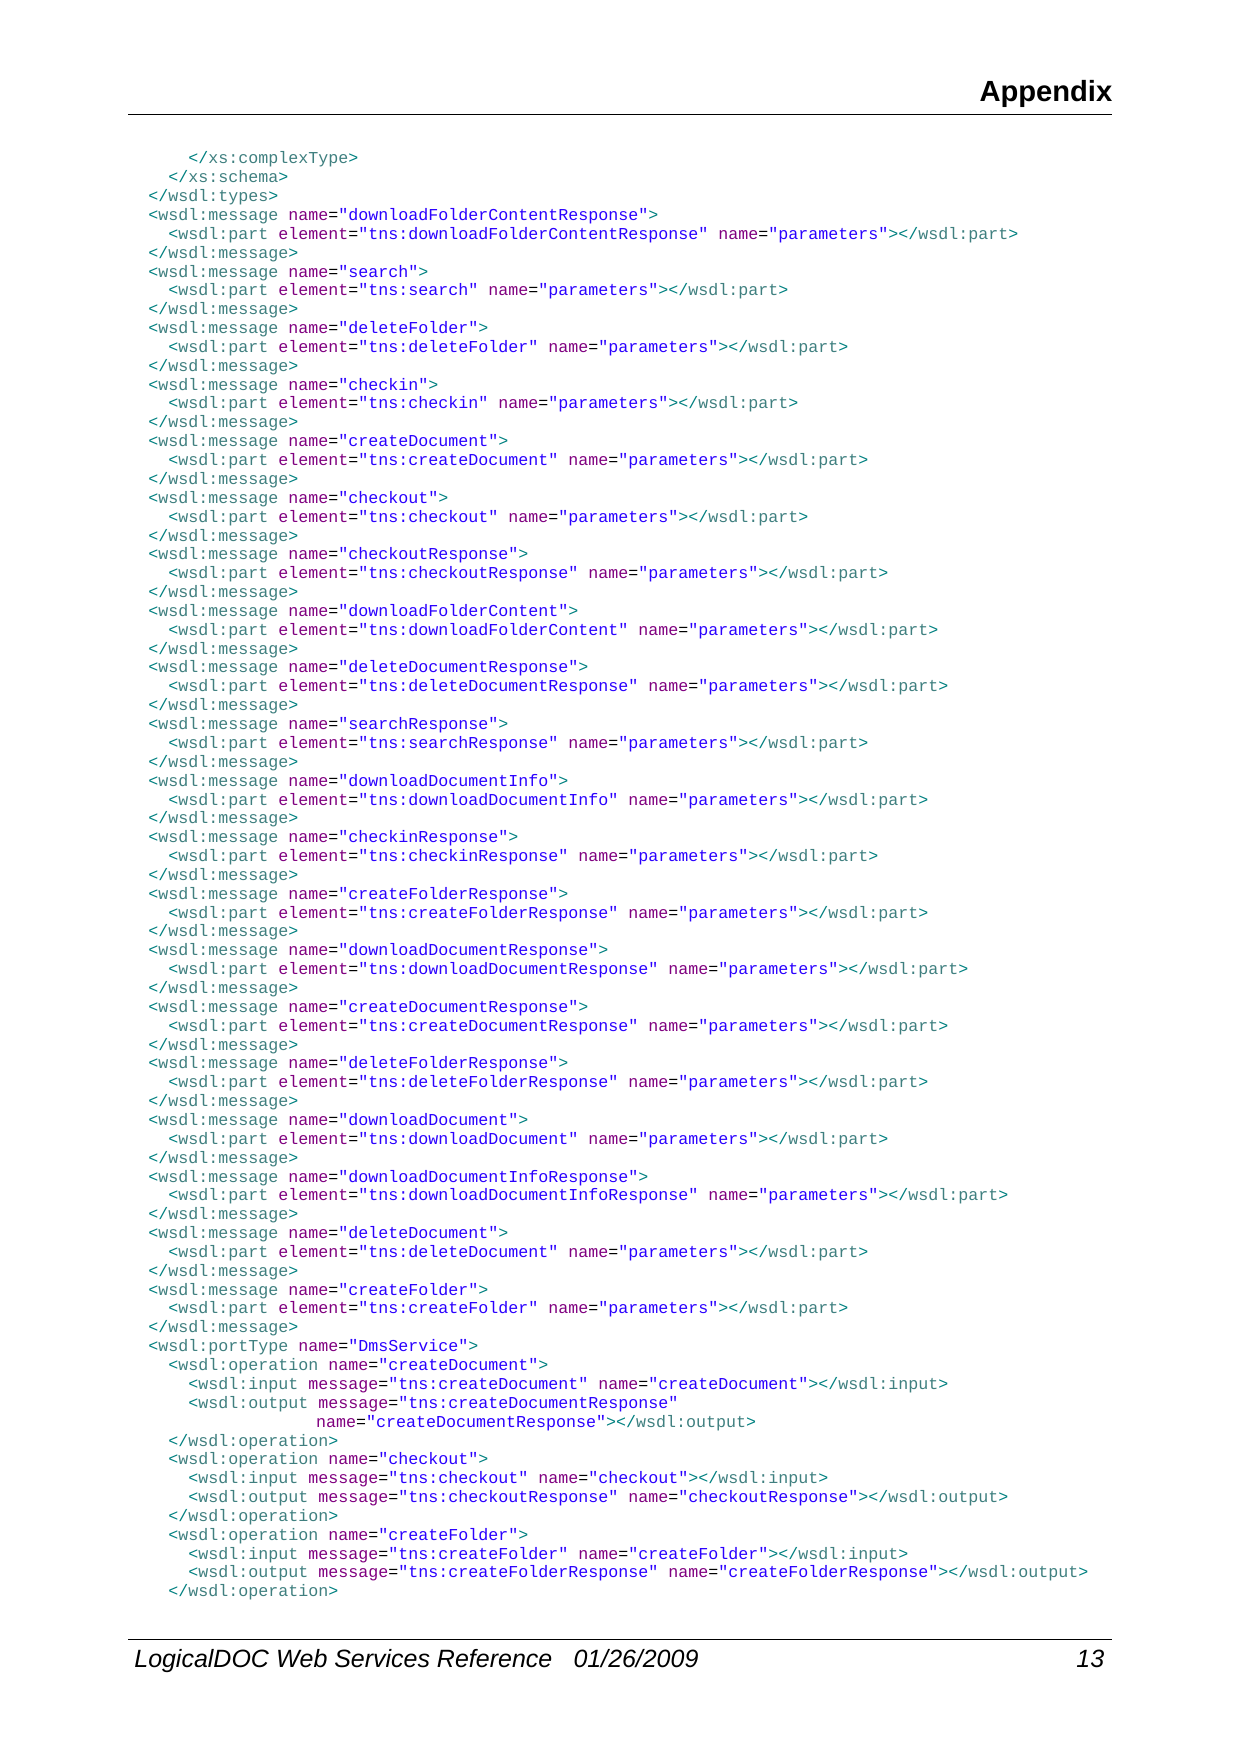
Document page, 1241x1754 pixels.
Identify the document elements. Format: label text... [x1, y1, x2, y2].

text </xs:schema> [128, 169, 1112, 188]
text </wsdl:message> [128, 1319, 1112, 1338]
text <wsdl:part element="tns:deleteDocumentResponse" name="parameters"></wsdl:part> [128, 678, 1112, 697]
text <wsdl:message name="checkoutResponse"> [128, 546, 1112, 565]
text <wsdl:message name="createFolder"> [128, 1281, 1112, 1300]
text </wsdl:message> [128, 1036, 1112, 1055]
text <wsdl:part element="tns:createFolderResponse" name="parameters"></wsdl:part> [128, 904, 1112, 923]
text </wsdl:message> [128, 640, 1112, 659]
text <wsdl:output message="tns:createFolderResponse" name="createFolderResponse"></wsdl:output> [128, 1564, 1112, 1583]
text <wsdl:message name="createFolderResponse"> [128, 885, 1112, 904]
text <wsdl:part element="tns:downloadFolderContentResponse" name="parameters"></wsdl:part> [128, 225, 1112, 244]
text <wsdl:part element="tns:downloadDocument" name="parameters"></wsdl:part> [128, 1130, 1112, 1149]
text </wsdl:message> [128, 1262, 1112, 1281]
text </wsdl:message> [128, 527, 1112, 546]
text <wsdl:part element="tns:checkin" name="parameters"></wsdl:part> [128, 395, 1112, 414]
text <wsdl:message name="downloadFolderContentResponse"> [128, 207, 1112, 225]
text <wsdl:part element="tns:createDocument" name="parameters"></wsdl:part> [128, 452, 1112, 471]
text </wsdl:message> [128, 414, 1112, 433]
text <wsdl:part element="tns:checkout" name="parameters"></wsdl:part> [128, 508, 1112, 527]
text <wsdl:message name="checkout"> [128, 489, 1112, 508]
text <wsdl:message name="checkin"> [128, 376, 1112, 395]
text <wsdl:part element="tns:checkoutResponse" name="parameters"></wsdl:part> [128, 565, 1112, 584]
text <wsdl:message name="search"> [128, 263, 1112, 282]
text <wsdl:output message="tns:checkoutResponse" name="checkoutResponse"></wsdl:output> [128, 1489, 1112, 1507]
text <wsdl:part element="tns:searchResponse" name="parameters"></wsdl:part> [128, 734, 1112, 753]
text </wsdl:message> [128, 979, 1112, 998]
text </wsdl:operation> [128, 1583, 1112, 1602]
text </wsdl:operation> [128, 1507, 1112, 1526]
text <wsdl:message name="createDocument"> [128, 433, 1112, 452]
text <wsdl:operation name="checkout"> [128, 1451, 1112, 1470]
text <wsdl:message name="deleteFolderResponse"> [128, 1055, 1112, 1074]
text <wsdl:message name="deleteFolder"> [128, 320, 1112, 338]
text <wsdl:message name="downloadDocumentInfoResponse"> [128, 1168, 1112, 1187]
text <wsdl:output message="tns:createDocumentResponse" name="createDocumentResponse"></wsdl:output> [128, 1394, 1112, 1432]
text </wsdl:message> [128, 923, 1112, 942]
text </wsdl:message> [128, 584, 1112, 602]
text <wsdl:message name="downloadFolderContent"> [128, 602, 1112, 621]
text <wsdl:part element="tns:deleteFolderResponse" name="parameters"></wsdl:part> [128, 1074, 1112, 1093]
text <wsdl:part element="tns:createDocumentResponse" name="parameters"></wsdl:part> [128, 1017, 1112, 1036]
text <wsdl:operation name="createFolder"> [128, 1526, 1112, 1545]
text </wsdl:message> [128, 244, 1112, 263]
text <wsdl:part element="tns:deleteDocument" name="parameters"></wsdl:part> [128, 1243, 1112, 1262]
text </wsdl:message> [128, 697, 1112, 716]
text </wsdl:message> [128, 1206, 1112, 1225]
text <wsdl:portType name="DmsService"> [128, 1338, 1112, 1357]
text </wsdl:message> [128, 1093, 1112, 1112]
text <wsdl:input message="tns:createFolder" name="createFolder"></wsdl:input> [128, 1545, 1112, 1564]
text <wsdl:message name="deleteDocumentResponse"> [128, 659, 1112, 678]
text <wsdl:part element="tns:downloadFolderContent" name="parameters"></wsdl:part> [128, 621, 1112, 640]
text </wsdl:types> [128, 188, 1112, 207]
text <wsdl:operation name="createDocument"> [128, 1357, 1112, 1376]
text <wsdl:part element="tns:createFolder" name="parameters"></wsdl:part> [128, 1300, 1112, 1319]
text <wsdl:message name="downloadDocumentInfo"> [128, 772, 1112, 791]
text <wsdl:input message="tns:checkout" name="checkout"></wsdl:input> [128, 1470, 1112, 1489]
text </wsdl:message> [128, 810, 1112, 829]
text <wsdl:part element="tns:downloadDocumentInfoResponse" name="parameters"></wsdl:part> [128, 1187, 1112, 1206]
text </wsdl:message> [128, 357, 1112, 376]
text <wsdl:part element="tns:downloadDocumentInfo" name="parameters"></wsdl:part> [128, 791, 1112, 810]
text <wsdl:input message="tns:createDocument" name="createDocument"></wsdl:input> [128, 1376, 1112, 1394]
text </wsdl:message> [128, 471, 1112, 489]
text </wsdl:message> [128, 866, 1112, 885]
text <wsdl:part element="tns:downloadDocumentResponse" name="parameters"></wsdl:part> [128, 961, 1112, 979]
text </xs:complexType> [128, 150, 1112, 169]
text <wsdl:part element="tns:search" name="parameters"></wsdl:part> [128, 282, 1112, 301]
text <wsdl:message name="checkinResponse"> [128, 829, 1112, 848]
text <wsdl:message name="deleteDocument"> [128, 1225, 1112, 1243]
text <wsdl:part element="tns:deleteFolder" name="parameters"></wsdl:part> [128, 338, 1112, 357]
text <wsdl:part element="tns:checkinResponse" name="parameters"></wsdl:part> [128, 848, 1112, 866]
text <wsdl:message name="searchResponse"> [128, 716, 1112, 734]
text <wsdl:message name="createDocumentResponse"> [128, 998, 1112, 1017]
text </wsdl:message> [128, 753, 1112, 772]
text </wsdl:message> [128, 1149, 1112, 1168]
text </wsdl:operation> [128, 1432, 1112, 1451]
text </wsdl:message> [128, 301, 1112, 320]
text <wsdl:message name="downloadDocument"> [128, 1112, 1112, 1130]
text <wsdl:message name="downloadDocumentResponse"> [128, 942, 1112, 961]
